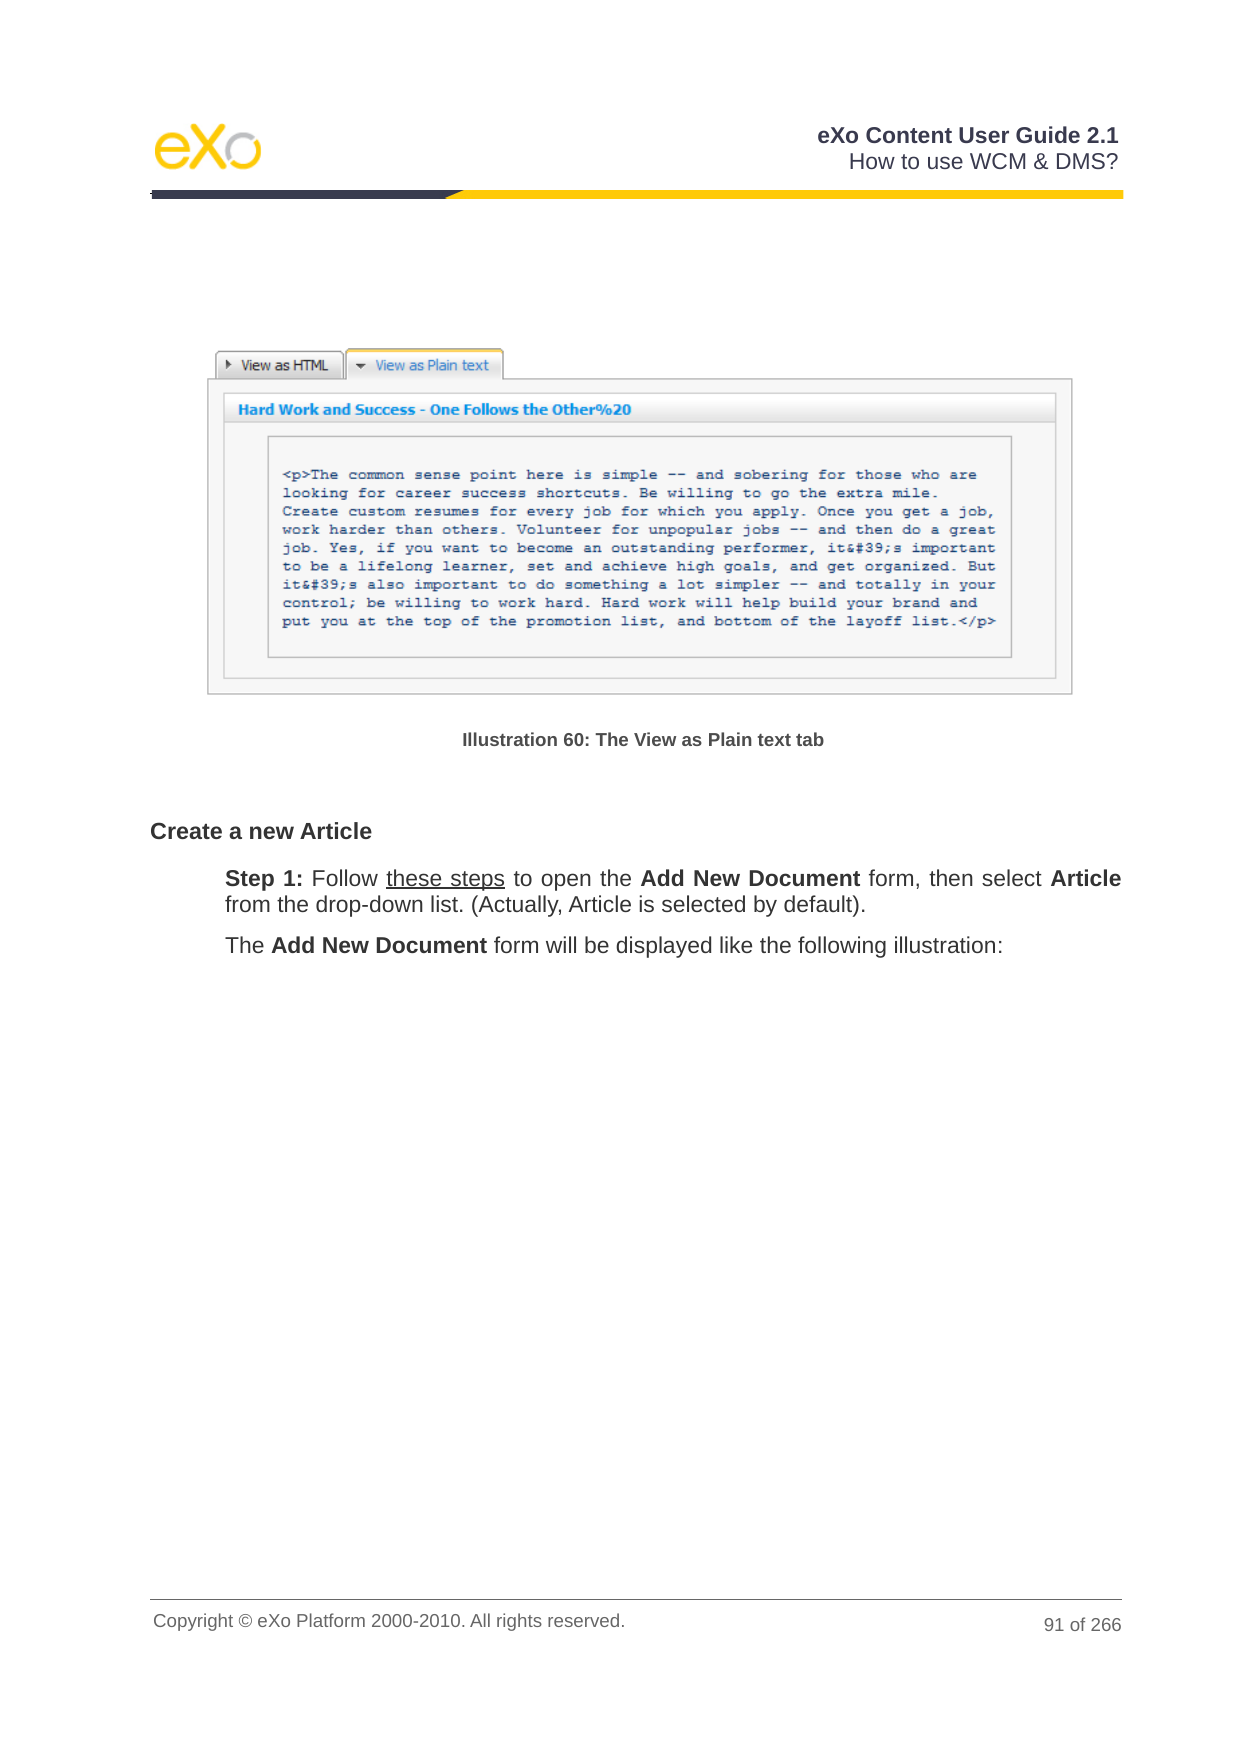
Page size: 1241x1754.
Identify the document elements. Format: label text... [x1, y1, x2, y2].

picture [155, 123, 262, 170]
subtitle Create a new Article [150, 818, 1122, 844]
picture [202, 348, 1078, 700]
picture [151, 190, 1124, 199]
text Illustration 60: The View as Plain text tab [202, 700, 1084, 750]
list Step 1: Follow these steps to open the Add New Document form, then select Article from the drop-down list. (Actually, Article is selected by default). [187, 864, 1122, 917]
list The Add New Document form will be displayed like the following illustration: [187, 932, 1122, 958]
